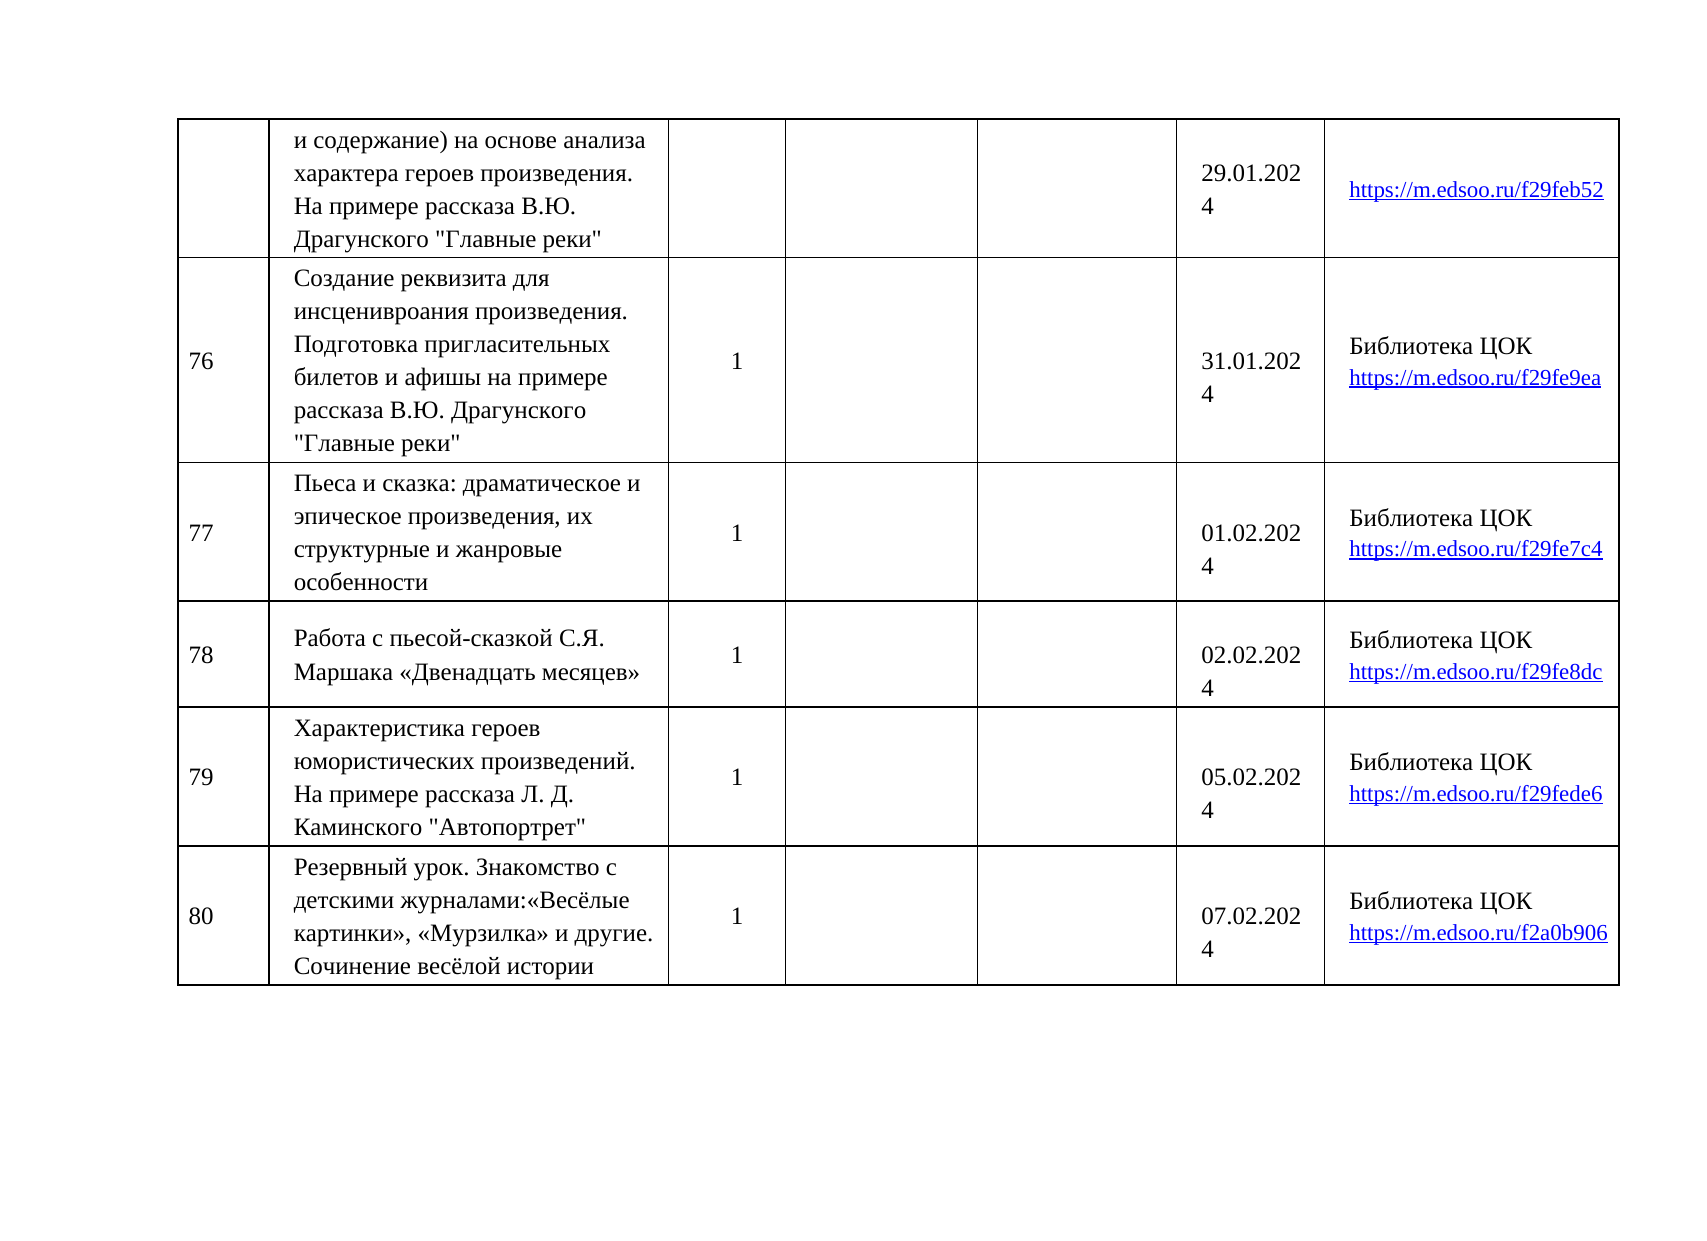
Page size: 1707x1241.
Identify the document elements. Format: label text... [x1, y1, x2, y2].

table_cell 78 [179, 602, 268, 706]
table_cell Библиотека ЦОК https://m.edsoo.ru/f29fe9ea [1325, 258, 1618, 461]
table_cell 05.02.2024 [1177, 708, 1324, 845]
table_cell [978, 847, 1176, 984]
table_cell Библиотека ЦОК https://m.edsoo.ru/f29fede6 [1325, 708, 1618, 845]
table_cell [978, 463, 1176, 600]
table_cell [669, 120, 785, 257]
table_cell 1 [669, 463, 785, 600]
table_cell https://m.edsoo.ru/f29feb52 [1325, 120, 1618, 257]
table_cell [786, 463, 977, 600]
table_cell 29.01.2024 [1177, 120, 1324, 257]
table_cell Библиотека ЦОК https://m.edsoo.ru/f2a0b906 [1325, 847, 1618, 984]
table_cell [179, 120, 268, 257]
table_cell 1 [669, 708, 785, 845]
table_cell [786, 847, 977, 984]
table_cell Библиотека ЦОК https://m.edsoo.ru/f29fe8dc [1325, 602, 1618, 706]
table_cell 01.02.2024 [1177, 463, 1324, 600]
table_cell [978, 602, 1176, 706]
table_cell [978, 708, 1176, 845]
table_cell 76 [179, 258, 268, 461]
table_cell Пьеса и сказка: драматическое и эпическое произведения, их структурные и жанровые особенности [270, 463, 668, 600]
table_cell 07.02.2024 [1177, 847, 1324, 984]
table_cell Характеристика героев юмористических произведений. На примере рассказа Л. Д. Каминского "Автопортрет" [270, 708, 668, 845]
table_cell и содержание) на основе анализа характера героев произведения. На примере рассказа В.Ю. Драгунского "Главные реки" [270, 120, 668, 257]
table_cell [786, 708, 977, 845]
table_cell 1 [669, 258, 785, 461]
table_cell [978, 120, 1176, 257]
table_cell 02.02.2024 [1177, 602, 1324, 706]
table_cell 77 [179, 463, 268, 600]
table_cell [786, 120, 977, 257]
table_cell [786, 602, 977, 706]
table_cell 31.01.2024 [1177, 258, 1324, 461]
table_cell 1 [669, 847, 785, 984]
table_cell [978, 258, 1176, 461]
table_cell 1 [669, 602, 785, 706]
table_cell 79 [179, 708, 268, 845]
table_cell 80 [179, 847, 268, 984]
table_cell Резервный урок. Знакомство с детскими журналами:«Весёлые картинки», «Мурзилка» и другие. Сочинение весёлой истории [270, 847, 668, 984]
table_cell Создание реквизита для инсценивроания произведения. Подготовка пригласительных билетов и афишы на примере рассказа В.Ю. Драгунского "Главные реки" [270, 258, 668, 461]
table_cell [786, 258, 977, 461]
table_cell Работа с пьесой-сказкой С.Я. Маршака «Двенадцать месяцев» [270, 602, 668, 706]
table_cell Библиотека ЦОК https://m.edsoo.ru/f29fe7c4 [1325, 463, 1618, 600]
